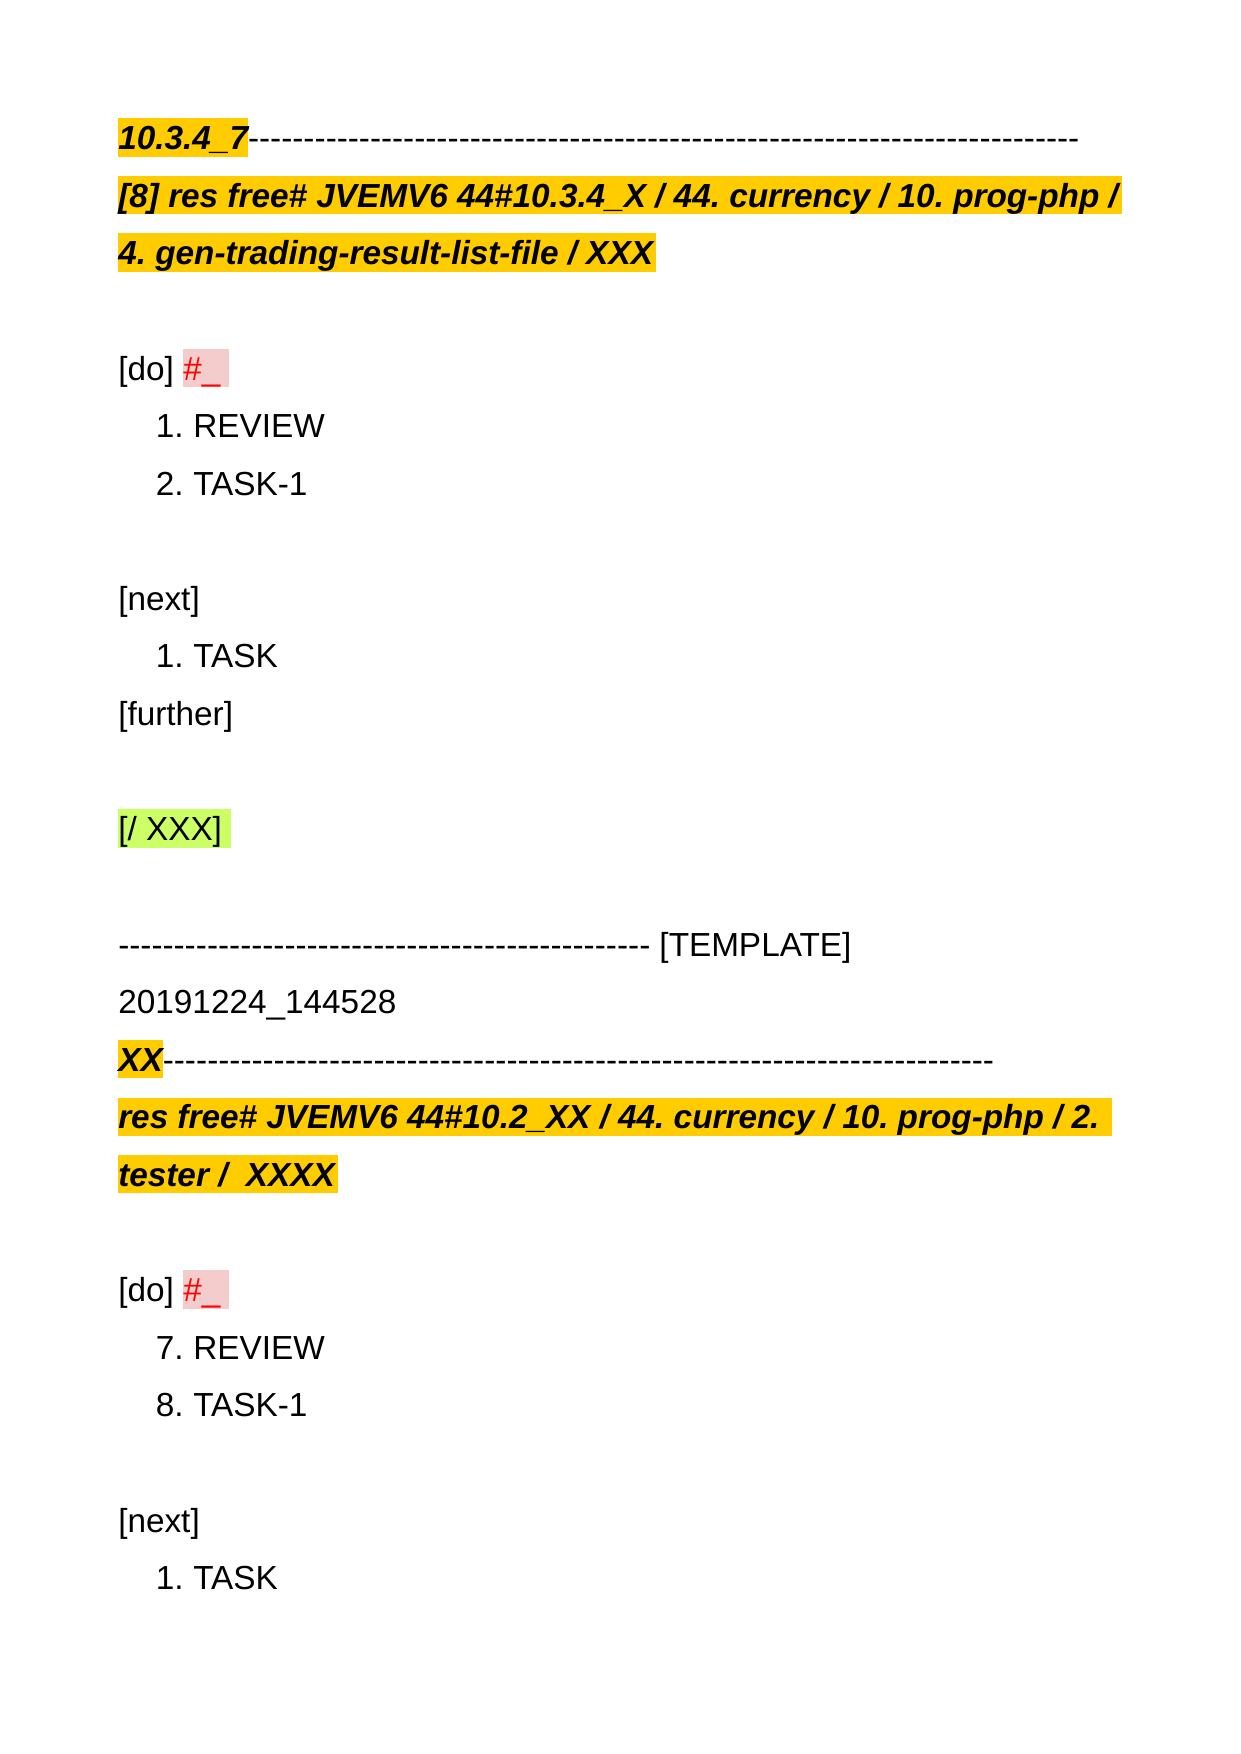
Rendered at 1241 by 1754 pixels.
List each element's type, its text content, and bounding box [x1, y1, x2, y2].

text [do] #_ [118, 1270, 1122, 1309]
text ------------------------------------------------ [TEMPLATE] 20191224_144528 [118, 924, 1122, 1021]
text [/ XXX] [118, 752, 1122, 848]
text XX--------------------------------------------------------------------------- [118, 1040, 1122, 1078]
text [next] [118, 1501, 1122, 1539]
text res free# JVEMV6 44#10.2_XX / 44. currency / 10. prog-php / 2. tester / XXXX [118, 1097, 1122, 1193]
list TASK-1 [156, 1385, 1122, 1424]
list TASK [156, 1558, 1122, 1597]
list TASK-1 [156, 464, 1122, 502]
text [do] #_ [118, 348, 1122, 387]
text [8] res free# JVEMV6 44#10.3.4_X / 44. currency / 10. prog-php / 4. gen-trading-result-list-file / XXX [118, 176, 1122, 272]
text [further] [118, 694, 1122, 733]
text 10.3.4_7--------------------------------------------------------------------------- [118, 118, 1122, 157]
list TASK [156, 637, 1122, 675]
list REVIEW [156, 406, 1122, 444]
list REVIEW [156, 1328, 1122, 1366]
text [next] [118, 579, 1122, 617]
